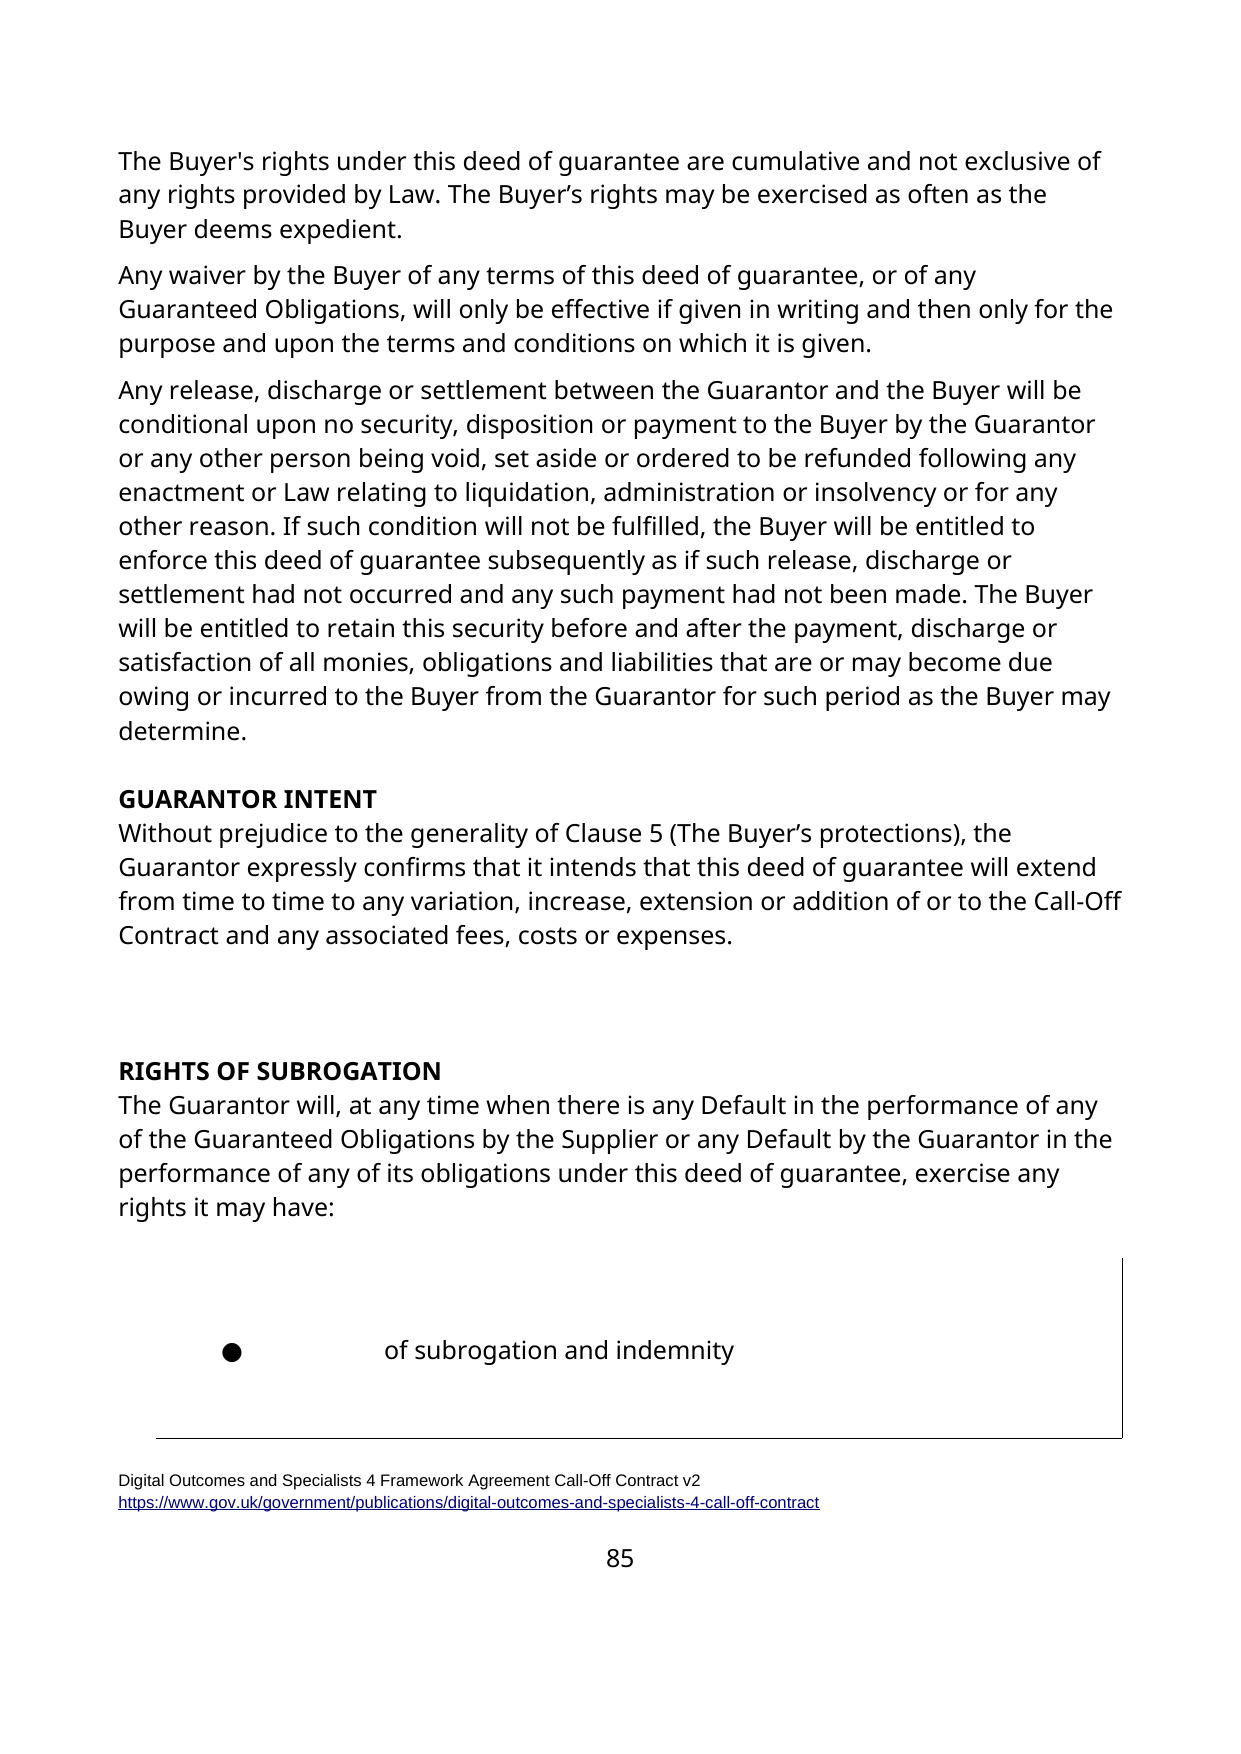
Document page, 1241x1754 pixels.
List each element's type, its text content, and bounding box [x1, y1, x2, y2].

list of subrogation and indemnity [156, 1258, 1122, 1438]
text GUARANTOR INTENT [118, 781, 1122, 815]
text The Buyer's rights under this deed of guarantee are cumulative and not exclusive of any rights provided by Law. The Buyer’s rights may be exercised as often as the Buyer deems expedient. [118, 143, 1122, 245]
text Without prejudice to the generality of Clause 5 (The Buyer’s protections), the Guarantor expressly confirms that it intends that this deed of guarantee will extend from time to time to any variation, increase, extension or addition of or to the Call-Off Contract and any associated fees, costs or expenses. [118, 815, 1122, 952]
text RIGHTS OF SUBROGATION [118, 1054, 1122, 1088]
text The Guarantor will, at any time when there is any Default in the performance of any of the Guaranteed Obligations by the Supplier or any Default by the Guarantor in the performance of any of its obligations under this deed of guarantee, exercise any rights it may have: [118, 1088, 1122, 1224]
text Any release, discharge or settlement between the Guarantor and the Buyer will be conditional upon no security, disposition or payment to the Buyer by the Guarantor or any other person being void, set aside or ordered to be refunded following any enactment or Law relating to liquidation, administration or insolvency or for any other reason. If such condition will not be fulfilled, the Buyer will be entitled to enforce this deed of guarantee subsequently as if such release, discharge or settlement had not occurred and any such payment had not been made. The Buyer will be entitled to retain this security before and after the payment, discharge or satisfaction of all monies, obligations and liabilities that are or may become due owing or incurred to the Buyer from the Guarantor for such period as the Buyer may determine. [118, 372, 1122, 747]
text Any waiver by the Buyer of any terms of this deed of guarantee, or of any Guaranteed Obligations, will only be effective if given in writing and then only for the purpose and upon the terms and conditions on which it is given. [118, 258, 1122, 360]
